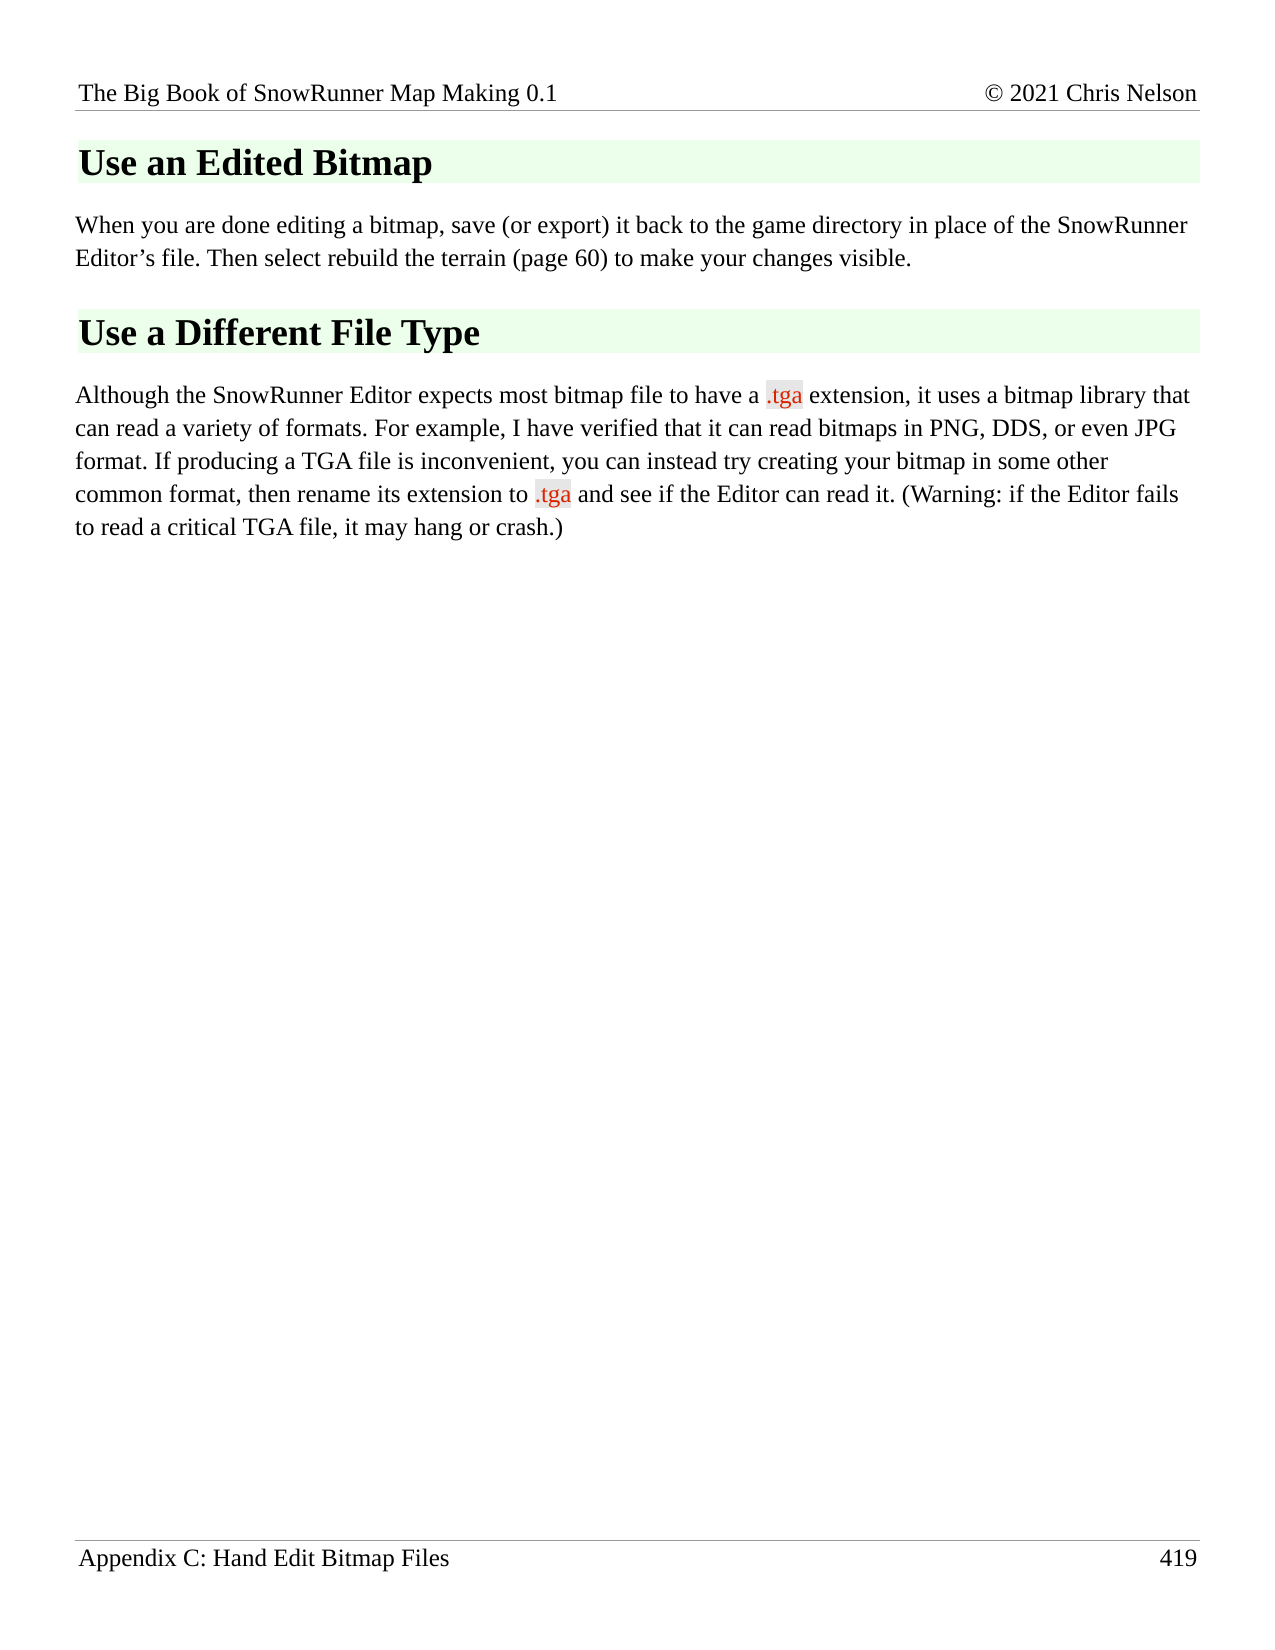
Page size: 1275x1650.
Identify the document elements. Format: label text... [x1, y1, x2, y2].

subtitle Use a Different File Type [78, 309, 1200, 353]
subtitle Use an Edited Bitmap [78, 140, 1200, 183]
text Although the SnowRunner Editor expects most bitmap file to have a .tga extension, it uses a bitmap library that can read a variety of formats. For example, I have verified that it can read bitmaps in PNG, DDS, or even JPG format. If producing a TGA file is inconvenient, you can instead try creating your bitmap in some other common format, then rename its extension to .tga and see if the Editor can read it. (Warning: if the Editor fails to read a critical TGA file, it may hang or crash.) [75, 380, 1200, 541]
text When you are done editing a bitmap, save (or export) it back to the game directory in place of the SnowRunner Editor’s file. Then select rebuild the terrain (page 60) to make your changes visible. [75, 211, 1200, 272]
